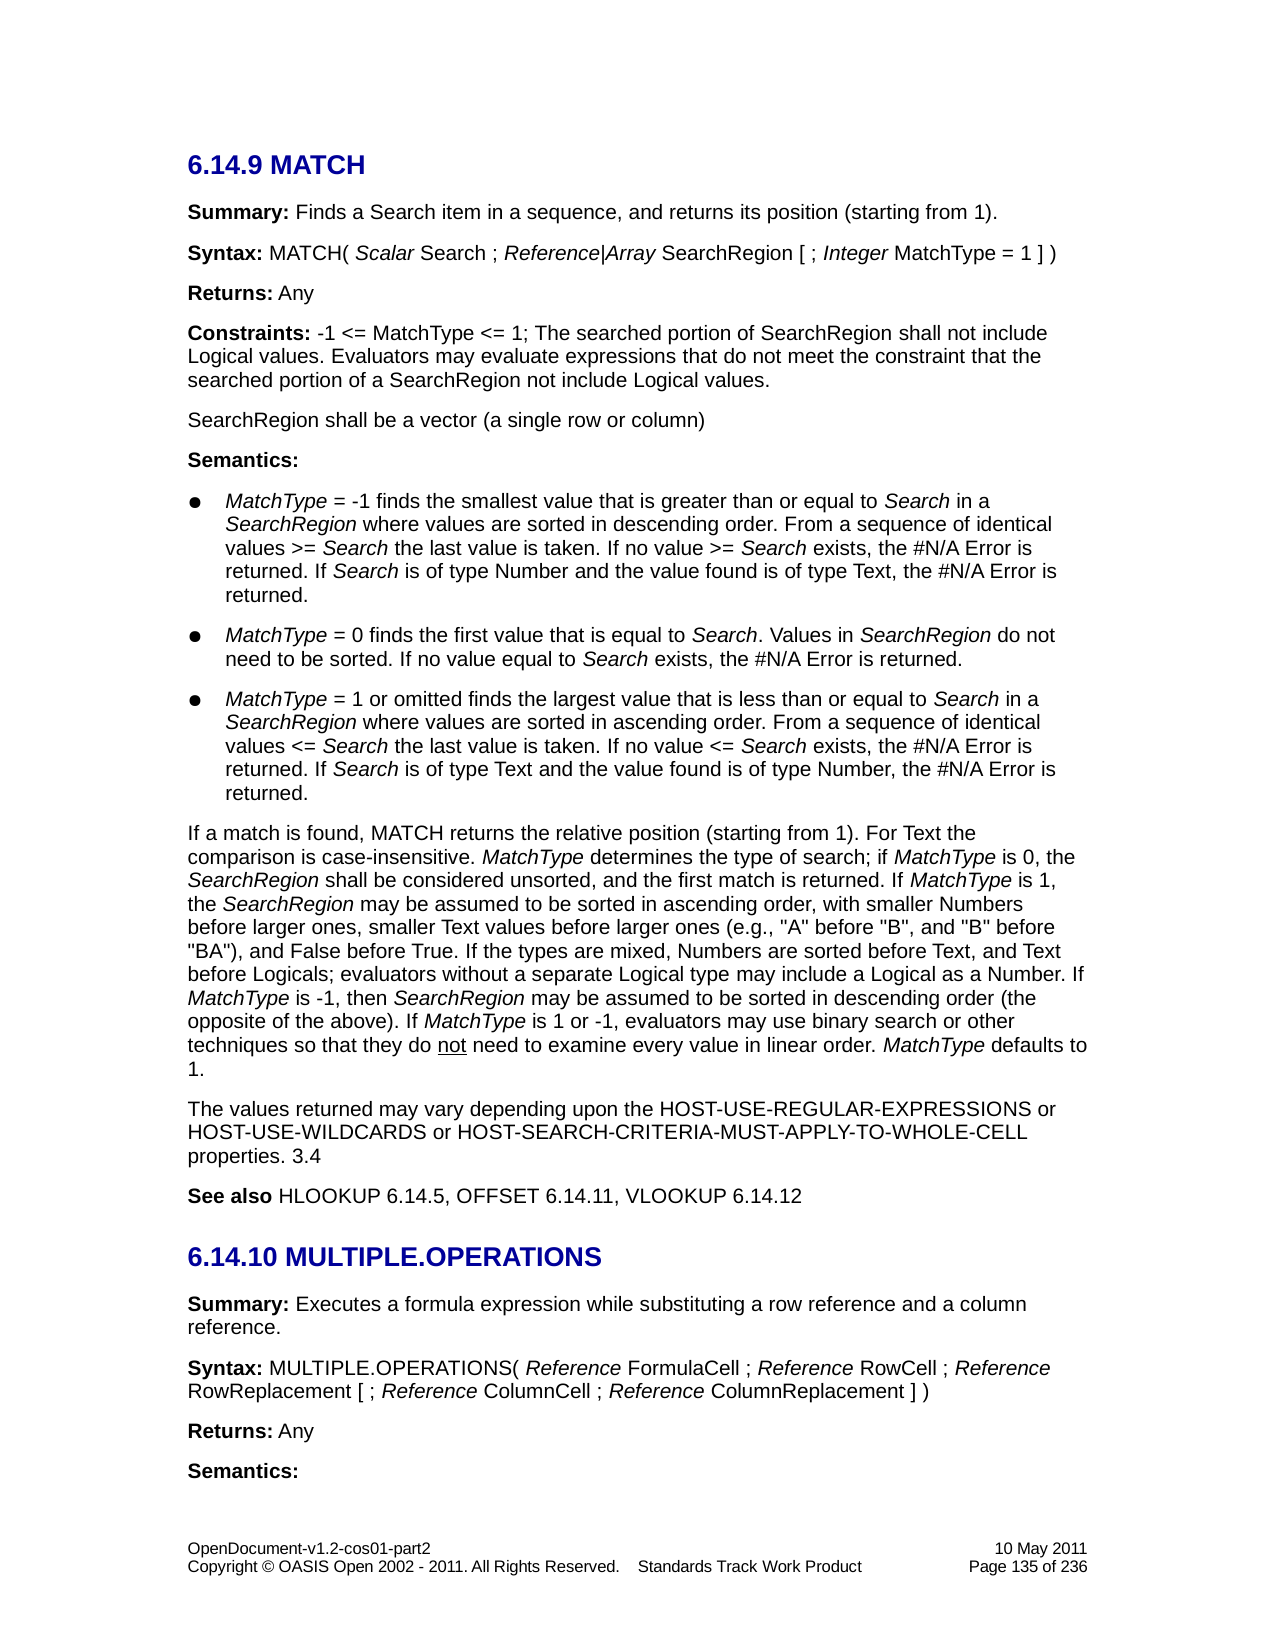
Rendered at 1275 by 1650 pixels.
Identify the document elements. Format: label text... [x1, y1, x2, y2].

list MatchType = 1 or omitted finds the largest value that is less than or equal to Search in a SearchRegion where values are sorted in ascending order. From a sequence of identical values <= Search the last value is taken. If no value <= Search exists, the #N/A Error is returned. If Search is of type Text and the value found is of type Number, the #N/A Error is returned. [187, 687, 1088, 805]
text Constraints: -1 <= MatchType <= 1; The searched portion of SearchRegion shall not include Logical values. Evaluators may evaluate expressions that do not meet the constraint that the searched portion of a SearchRegion not include Logical values. [187, 321, 1088, 392]
text Summary: Executes a formula expression while substituting a row reference and a column reference. [187, 1292, 1088, 1339]
list MatchType = -1 finds the smallest value that is greater than or equal to Search in a SearchRegion where values are sorted in descending order. From a sequence of identical values >= Search the last value is taken. If no value >= Search exists, the #N/A Error is returned. If Search is of type Number and the value found is of type Text, the #N/A Error is returned. [187, 489, 1088, 607]
text Semantics: [187, 1460, 1088, 1483]
text Semantics: [187, 449, 1088, 472]
list MatchType = 0 finds the first value that is equal to Search. Values in SearchRegion do not need to be sorted. If no value equal to Search exists, the #N/A Error is returned. [187, 623, 1088, 671]
text Syntax: MATCH( Scalar Search ; Reference|Array SearchRegion [ ; Integer MatchType = 1 ] ) [187, 241, 1088, 264]
text Returns: Any [187, 1420, 1088, 1443]
text The values returned may vary depending upon the HOST-USE-REGULAR-EXPRESSIONS or HOST-USE-WILDCARDS or HOST-SEARCH-CRITERIA-MUST-APPLY-TO-WHOLE-CELL properties. 3.4 [187, 1097, 1088, 1168]
text See also HLOOKUP 6.14.5, OFFSET 6.14.11, VLOOKUP 6.14.12 [187, 1184, 1088, 1208]
text Summary: Finds a Search item in a sequence, and returns its position (starting from 1). [187, 201, 1088, 224]
subtitle MULTIPLE.OPERATIONS [187, 1241, 1088, 1271]
subtitle MATCH [187, 150, 1088, 180]
text Returns: Any [187, 281, 1088, 305]
text If a match is found, MATCH returns the relative position (starting from 1). For Text the comparison is case-insensitive. MatchType determines the type of search; if MatchType is 0, the SearchRegion shall be considered unsorted, and the first match is returned. If MatchType is 1, the SearchRegion may be assumed to be sorted in ascending order, with smaller Numbers before larger ones, smaller Text values before larger ones (e.g., "A" before "B", and "B" before "BA"), and False before True. If the types are mixed, Numbers are sorted before Text, and Text before Logicals; evaluators without a separate Logical type may include a Logical as a Number. If MatchType is -1, then SearchRegion may be assumed to be sorted in descending order (the opposite of the above). If MatchType is 1 or -1, evaluators may use binary search or other techniques so that they do not need to examine every value in linear order. MatchType defaults to 1. [187, 822, 1088, 1081]
text Syntax: MULTIPLE.OPERATIONS( Reference FormulaCell ; Reference RowCell ; Reference RowReplacement [ ; Reference ColumnCell ; Reference ColumnReplacement ] ) [187, 1356, 1088, 1403]
text SearchRegion shall be a vector (a single row or column) [187, 409, 1088, 432]
